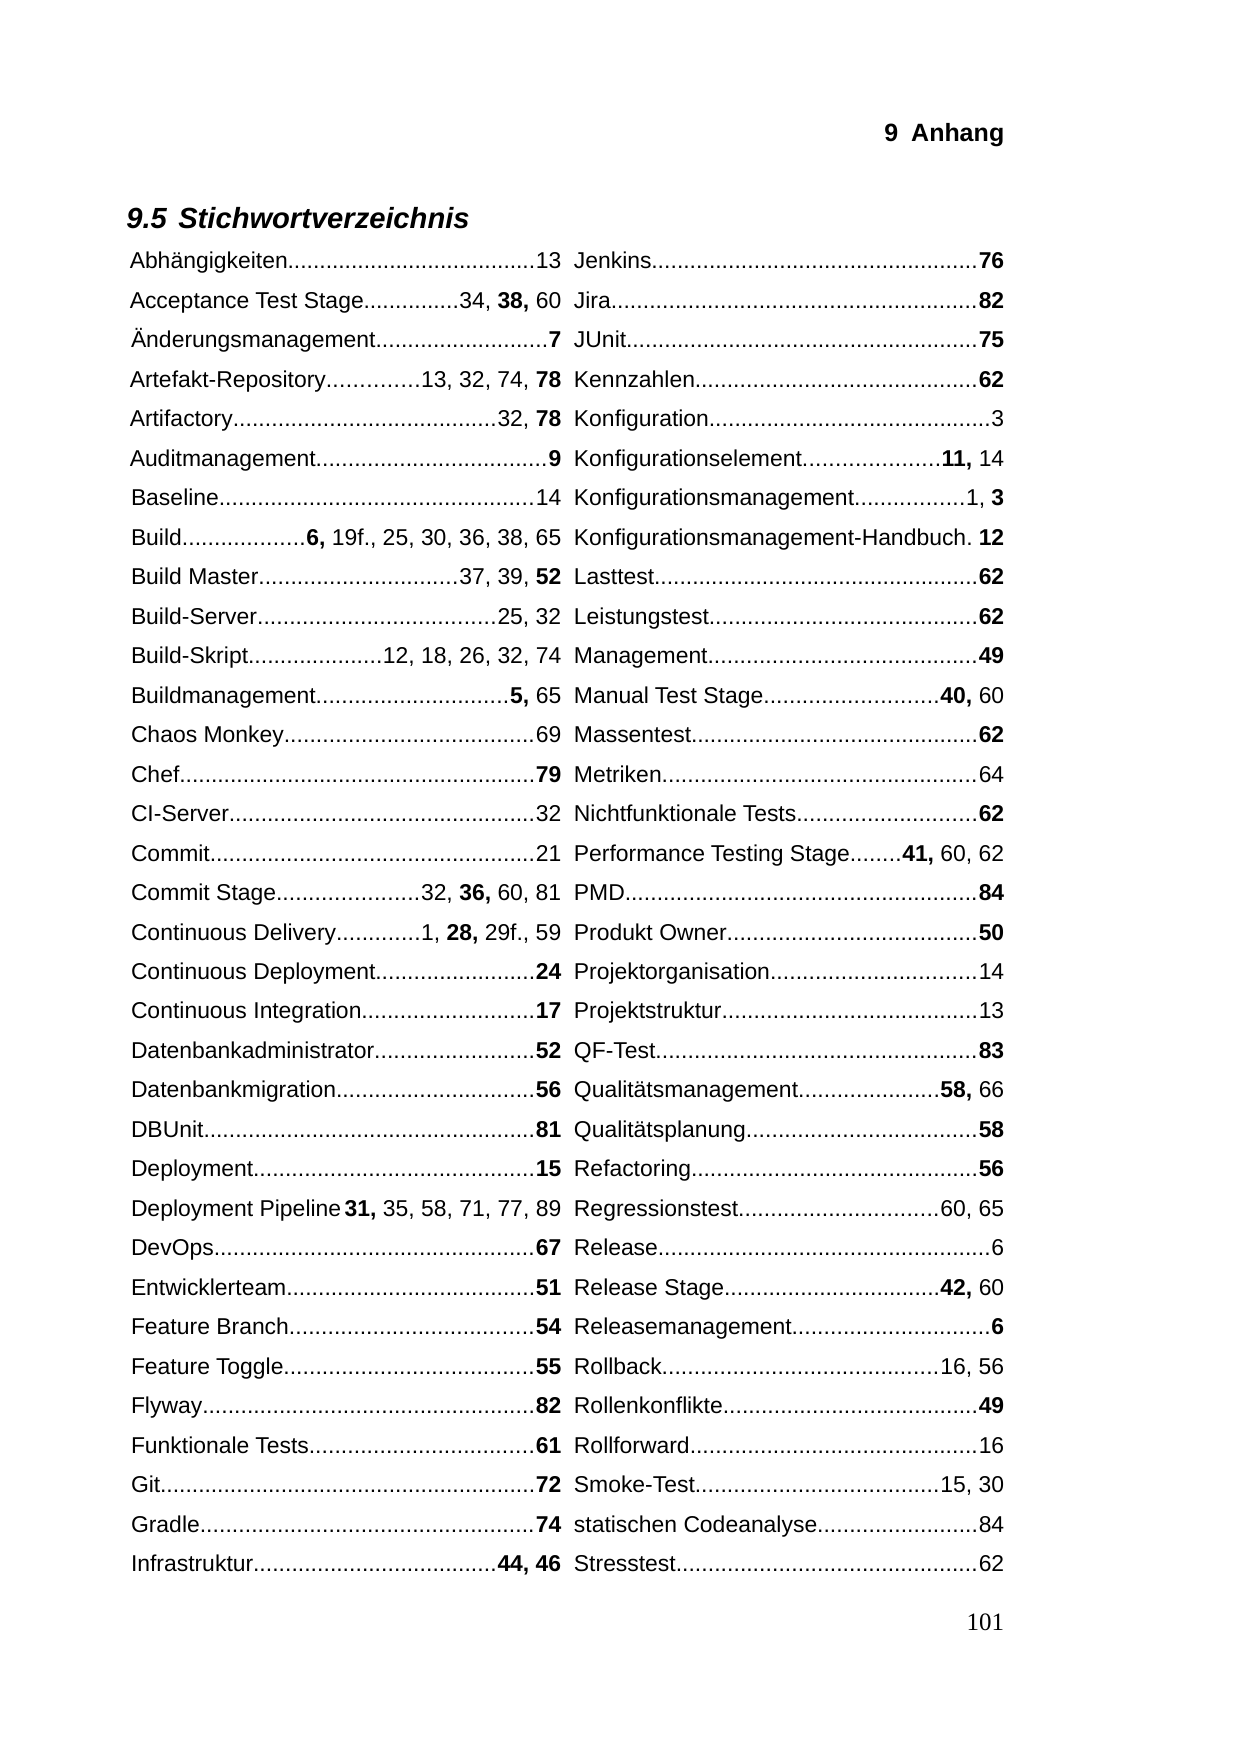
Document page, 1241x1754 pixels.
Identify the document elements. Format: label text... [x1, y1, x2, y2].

text Rollforward 16 [561, 1432, 1004, 1458]
text Änderungsmanagement 7 [118, 326, 561, 353]
text Qualitätsmanagement 58, 66 [561, 1076, 1004, 1103]
text Feature Branch 54 [118, 1313, 561, 1340]
text Gradle 74 [118, 1511, 561, 1537]
text Buildmanagement 5, 65 [118, 682, 561, 708]
text Feature Toggle 55 [118, 1353, 561, 1379]
text Auditmanagement 9 [118, 445, 561, 471]
text Continuous Integration 17 [118, 997, 561, 1024]
text Build 6, 19f., 25, 30, 36, 38, 65 [118, 524, 561, 550]
text Projektstruktur 13 [561, 997, 1004, 1024]
text Chaos Monkey 69 [118, 721, 561, 747]
text Build-Server 25, 32 [118, 603, 561, 629]
text Acceptance Test Stage 34, 38, 60 [118, 287, 561, 313]
subtitle Stichwortverzeichnis [118, 201, 1004, 235]
text QF-Test 83 [561, 1037, 1004, 1063]
text Qualitätsplanung 58 [561, 1116, 1004, 1142]
text Git 72 [118, 1471, 561, 1498]
text JUnit 75 [561, 326, 1004, 353]
text Build Master 37, 39, 52 [118, 563, 561, 589]
text Produkt Owner 50 [561, 918, 1004, 945]
text Artefakt-Repository 13, 32, 74, 78 [118, 366, 561, 392]
text Projektorganisation 14 [561, 958, 1004, 984]
text Refactoring 56 [561, 1155, 1004, 1182]
text Konfiguration 3 [561, 405, 1004, 432]
text Release Stage 42, 60 [561, 1274, 1004, 1300]
text Releasemanagement 6 [561, 1313, 1004, 1340]
text Jira 82 [561, 287, 1004, 313]
text Performance Testing Stage 41, 60, 62 [561, 839, 1004, 866]
text DevOps 67 [118, 1234, 561, 1261]
text Chef 79 [118, 761, 561, 787]
text Metriken 64 [561, 761, 1004, 787]
text Rollback 16, 56 [561, 1353, 1004, 1379]
text Management 49 [561, 642, 1004, 668]
text Entwicklerteam 51 [118, 1274, 561, 1300]
text Flyway 82 [118, 1392, 561, 1419]
text Lasttest 62 [561, 563, 1004, 589]
text Release 6 [561, 1234, 1004, 1261]
text Manual Test Stage 40, 60 [561, 682, 1004, 708]
text Jenkins 76 [561, 247, 1004, 274]
text Deployment 15 [118, 1155, 561, 1182]
text Artifactory 32, 78 [118, 405, 561, 432]
text Build-Skript 12, 18, 26, 32, 74 [118, 642, 561, 668]
text Datenbankmigration 56 [118, 1076, 561, 1103]
text Leistungstest 62 [561, 603, 1004, 629]
text Regressionstest 60, 65 [561, 1195, 1004, 1221]
text Rollenkonflikte 49 [561, 1392, 1004, 1419]
text DBUnit 81 [118, 1116, 561, 1142]
text Baseline 14 [118, 484, 561, 511]
text Nichtfunktionale Tests 62 [561, 800, 1004, 826]
text CI-Server 32 [118, 800, 561, 826]
text Abhängigkeiten 13 [118, 247, 561, 274]
text Stresstest 62 [561, 1550, 1004, 1577]
text Datenbankadministrator 52 [118, 1037, 561, 1063]
text statischen Codeanalyse 84 [561, 1511, 1004, 1537]
text Konfigurationselement 11, 14 [561, 445, 1004, 471]
text Deployment Pipeline 31, 35, 58, 71, 77, 89 [118, 1195, 561, 1221]
text Continuous Deployment 24 [118, 958, 561, 984]
text Konfigurationsmanagement 1, 3 [561, 484, 1004, 511]
text Funktionale Tests 61 [118, 1432, 561, 1458]
text Massentest 62 [561, 721, 1004, 747]
text Commit Stage 32, 36, 60, 81 [118, 879, 561, 905]
text Kennzahlen 62 [561, 366, 1004, 392]
text Infrastruktur 44, 46 [118, 1550, 561, 1577]
text PMD 84 [561, 879, 1004, 905]
text Smoke-Test 15, 30 [561, 1471, 1004, 1498]
text Konfigurationsmanagement-Handbuch 12 [561, 524, 1004, 550]
text Continuous Delivery 1, 28, 29f., 59 [118, 918, 561, 945]
text Commit 21 [118, 839, 561, 866]
